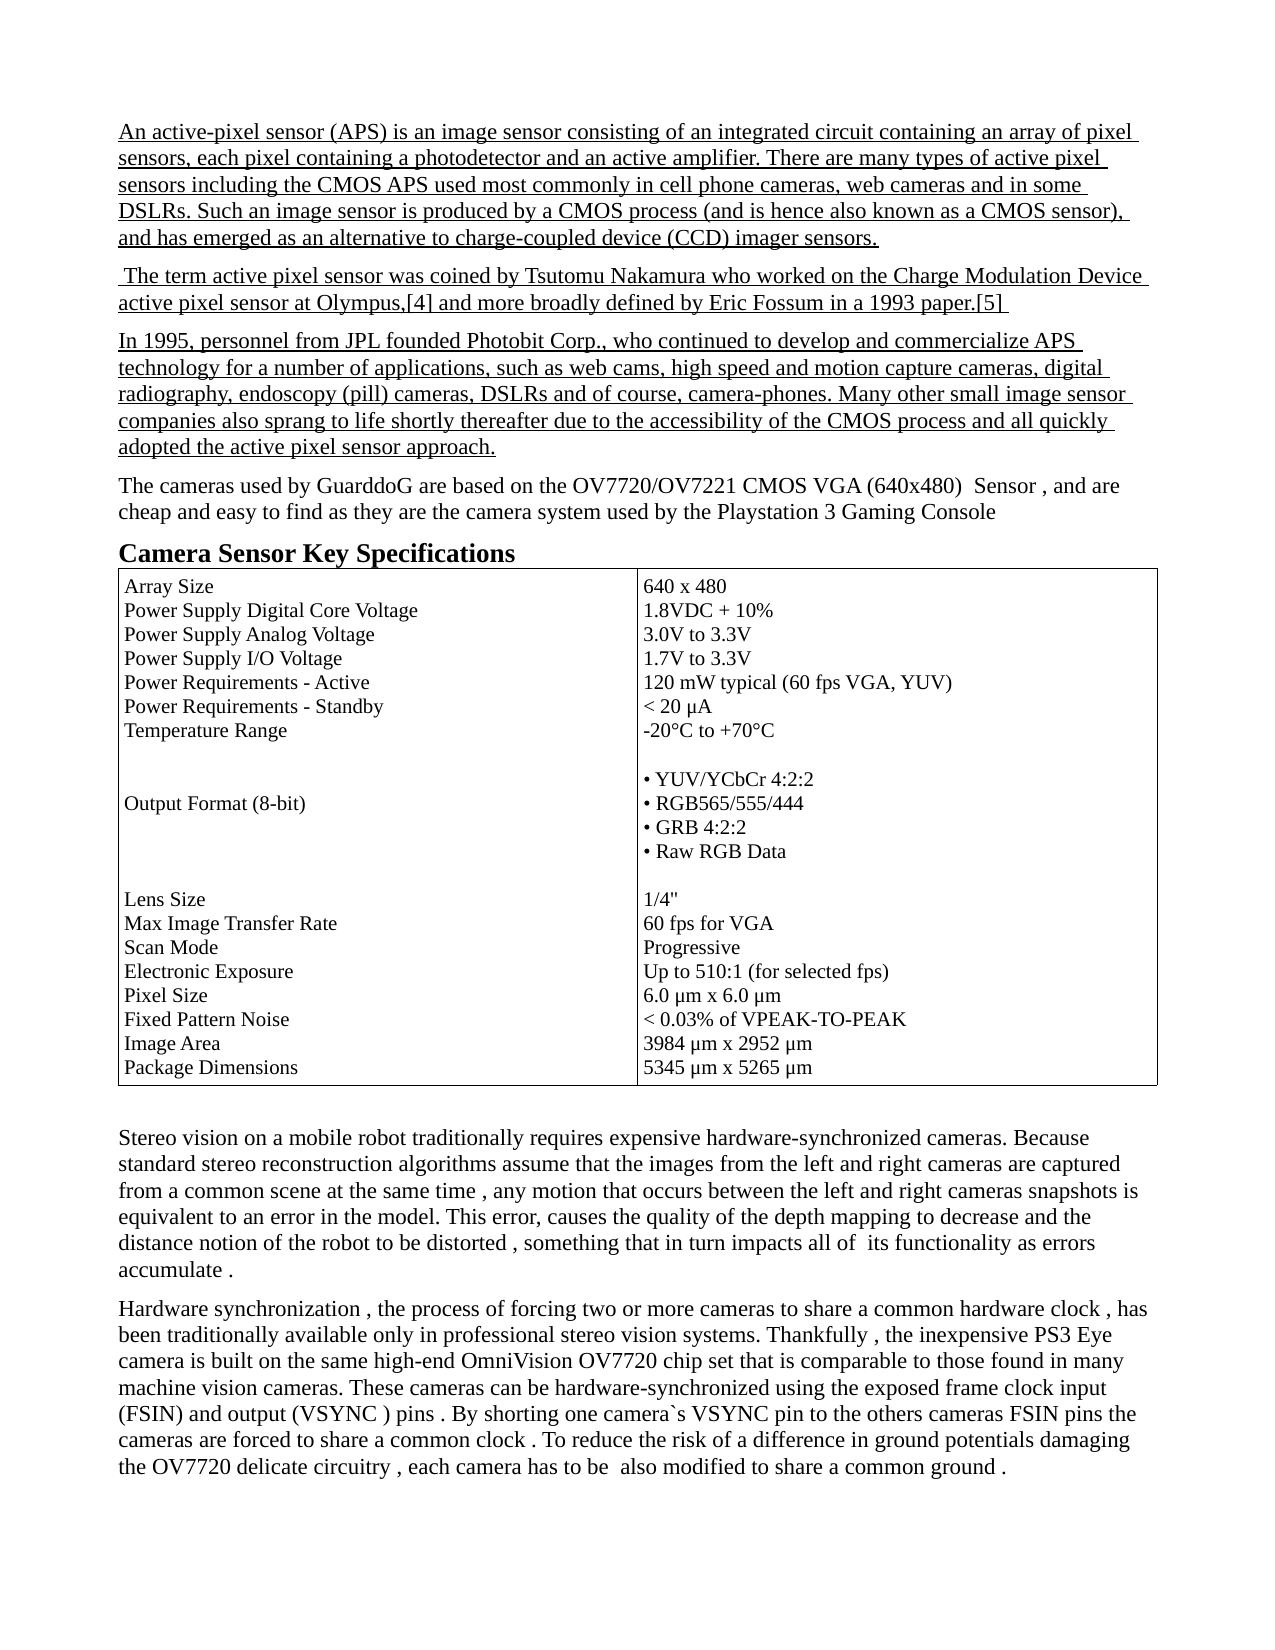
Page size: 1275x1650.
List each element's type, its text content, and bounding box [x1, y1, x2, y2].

table_header Array Size Power Supply Digital Core Voltage Power Supply Analog Voltage Power Supply I/O Voltage Power Requirements - Active Power Requirements - Standby Temperature Range Output Format (8-bit) Lens Size Max Image Transfer Rate Scan Mode Electronic Exposure Pixel Size Fixed Pattern Noise Image Area Package Dimensions [119, 569, 637, 1085]
text The term active pixel sensor was coined by Tsutomu Nakamura who worked on the Charge Modulation Device active pixel sensor at Olympus,[4] and more broadly defined by Eric Fossum in a 1993 paper.[5] [118, 262, 1157, 315]
table_header 640 x 480 1.8VDC + 10% 3.0V to 3.3V 1.7V to 3.3V 120 mW typical (60 fps VGA, YUV) < 20 μA -20°C to +70°C • YUV/YCbCr 4:2:2 • RGB565/555/444 • GRB 4:2:2 • Raw RGB Data 1/4" 60 fps for VGA Progressive Up to 510:1 (for selected fps) 6.0 μm x 6.0 μm < 0.03% of VPEAK-TO-PEAK 3984 μm x 2952 μm 5345 μm x 5265 μm [638, 569, 1157, 1085]
text Camera Sensor Key Specifications [118, 537, 1157, 568]
text The cameras used by GuarddoG are based on the OV7720/OV7221 CMOS VGA (640x480) Sensor , and are cheap and easy to find as they are the camera system used by the Playstation 3 Gaming Console [118, 472, 1157, 524]
text Stereo vision on a mobile robot traditionally requires expensive hardware-synchronized cameras. Because standard stereo reconstruction algorithms assume that the images from the left and right cameras are captured from a common scene at the same time , any motion that occurs between the left and right cameras snapshots is equivalent to an error in the model. This error, causes the quality of the depth mapping to decrease and the distance notion of the robot to be distorted , something that in turn impacts all of its functionality as errors accumulate . [118, 1124, 1157, 1282]
text Hardware synchronization , the process of forcing two or more cameras to share a common hardware clock , has been traditionally available only in professional stereo vision systems. Thankfully , the inexpensive PS3 Eye camera is built on the same high-end OmniVision OV7720 chip set that is comparable to those found in many machine vision cameras. These cameras can be hardware-synchronized using the exposed frame clock input (FSIN) and output (VSYNC ) pins . By shorting one camera`s VSYNC pin to the others cameras FSIN pins the cameras are forced to share a common clock . To reduce the risk of a difference in ground potentials damaging the OV7720 delicate circuitry , each camera has to be also modified to share a common ground . [118, 1295, 1157, 1479]
text In 1995, personnel from JPL founded Photobit Corp., who continued to develop and commercialize APS technology for a number of applications, such as web cams, high speed and motion capture cameras, digital radiography, endoscopy (pill) cameras, DSLRs and of course, camera-phones. Many other small image sensor companies also sprang to life shortly thereafter due to the accessibility of the CMOS process and all quickly adopted the active pixel sensor approach. [118, 328, 1157, 459]
text An active-pixel sensor (APS) is an image sensor consisting of an integrated circuit containing an array of pixel sensors, each pixel containing a photodetector and an active amplifier. There are many types of active pixel sensors including the CMOS APS used most commonly in cell phone cameras, web cameras and in some DSLRs. Such an image sensor is produced by a CMOS process (and is hence also known as a CMOS sensor), and has emerged as an alternative to charge-coupled device (CCD) imager sensors. [118, 118, 1157, 250]
